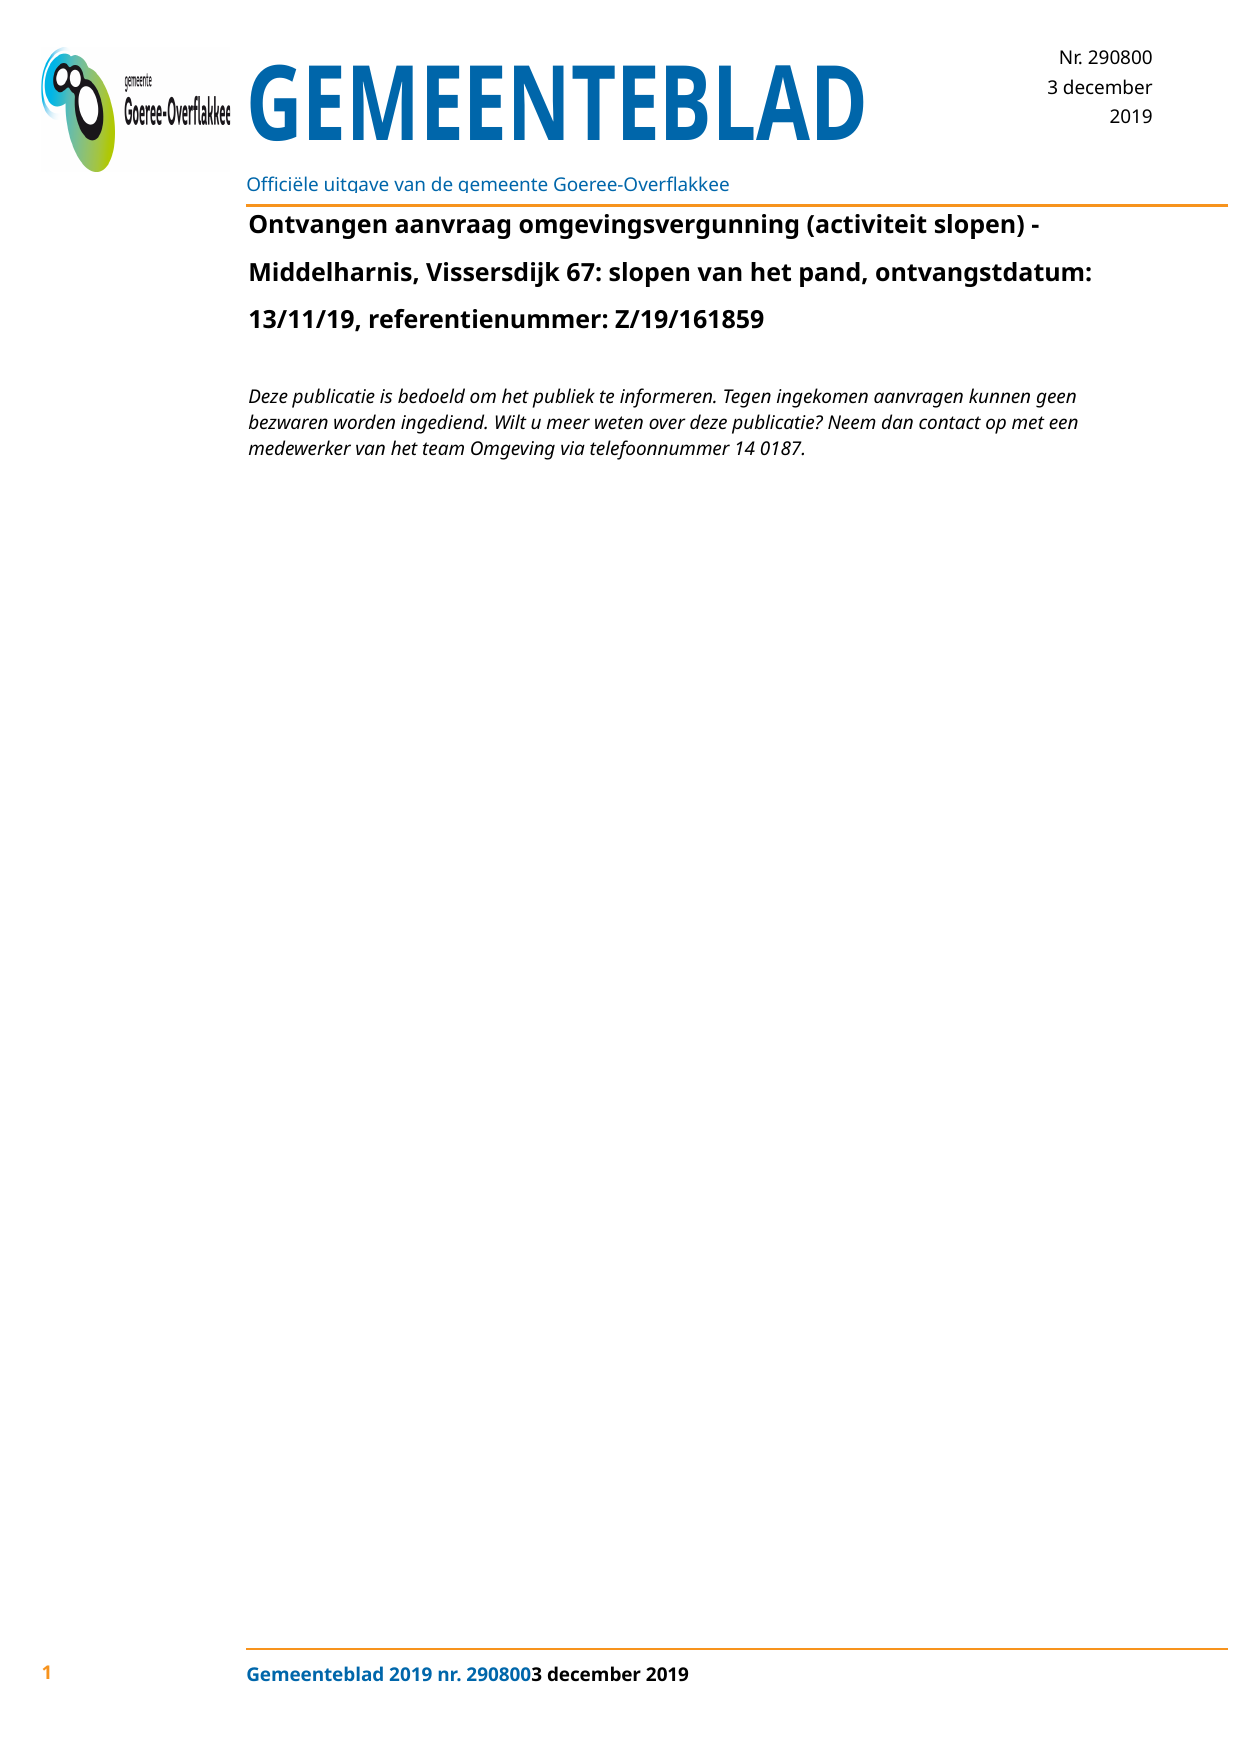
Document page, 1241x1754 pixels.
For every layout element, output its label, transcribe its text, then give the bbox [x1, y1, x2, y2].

text Ontvangen aanvraag omgevingsvergunning (activiteit slopen) - Middelharnis, Vissersdijk 67: slopen van het pand, ontvangstdatum: 13/11/19, referentienummer: Z/19/161859 [248, 207, 1152, 336]
text Deze publicatie is bedoeld om het publiek te informeren. Tegen ingekomen aanvragen kunnen geen bezwaren worden ingediend. Wilt u meer weten over deze publicatie? Neem dan contact op met een medewerker van het team Omgeving via telefoonnummer 14 0187. [248, 384, 1152, 461]
picture [41, 47, 231, 172]
